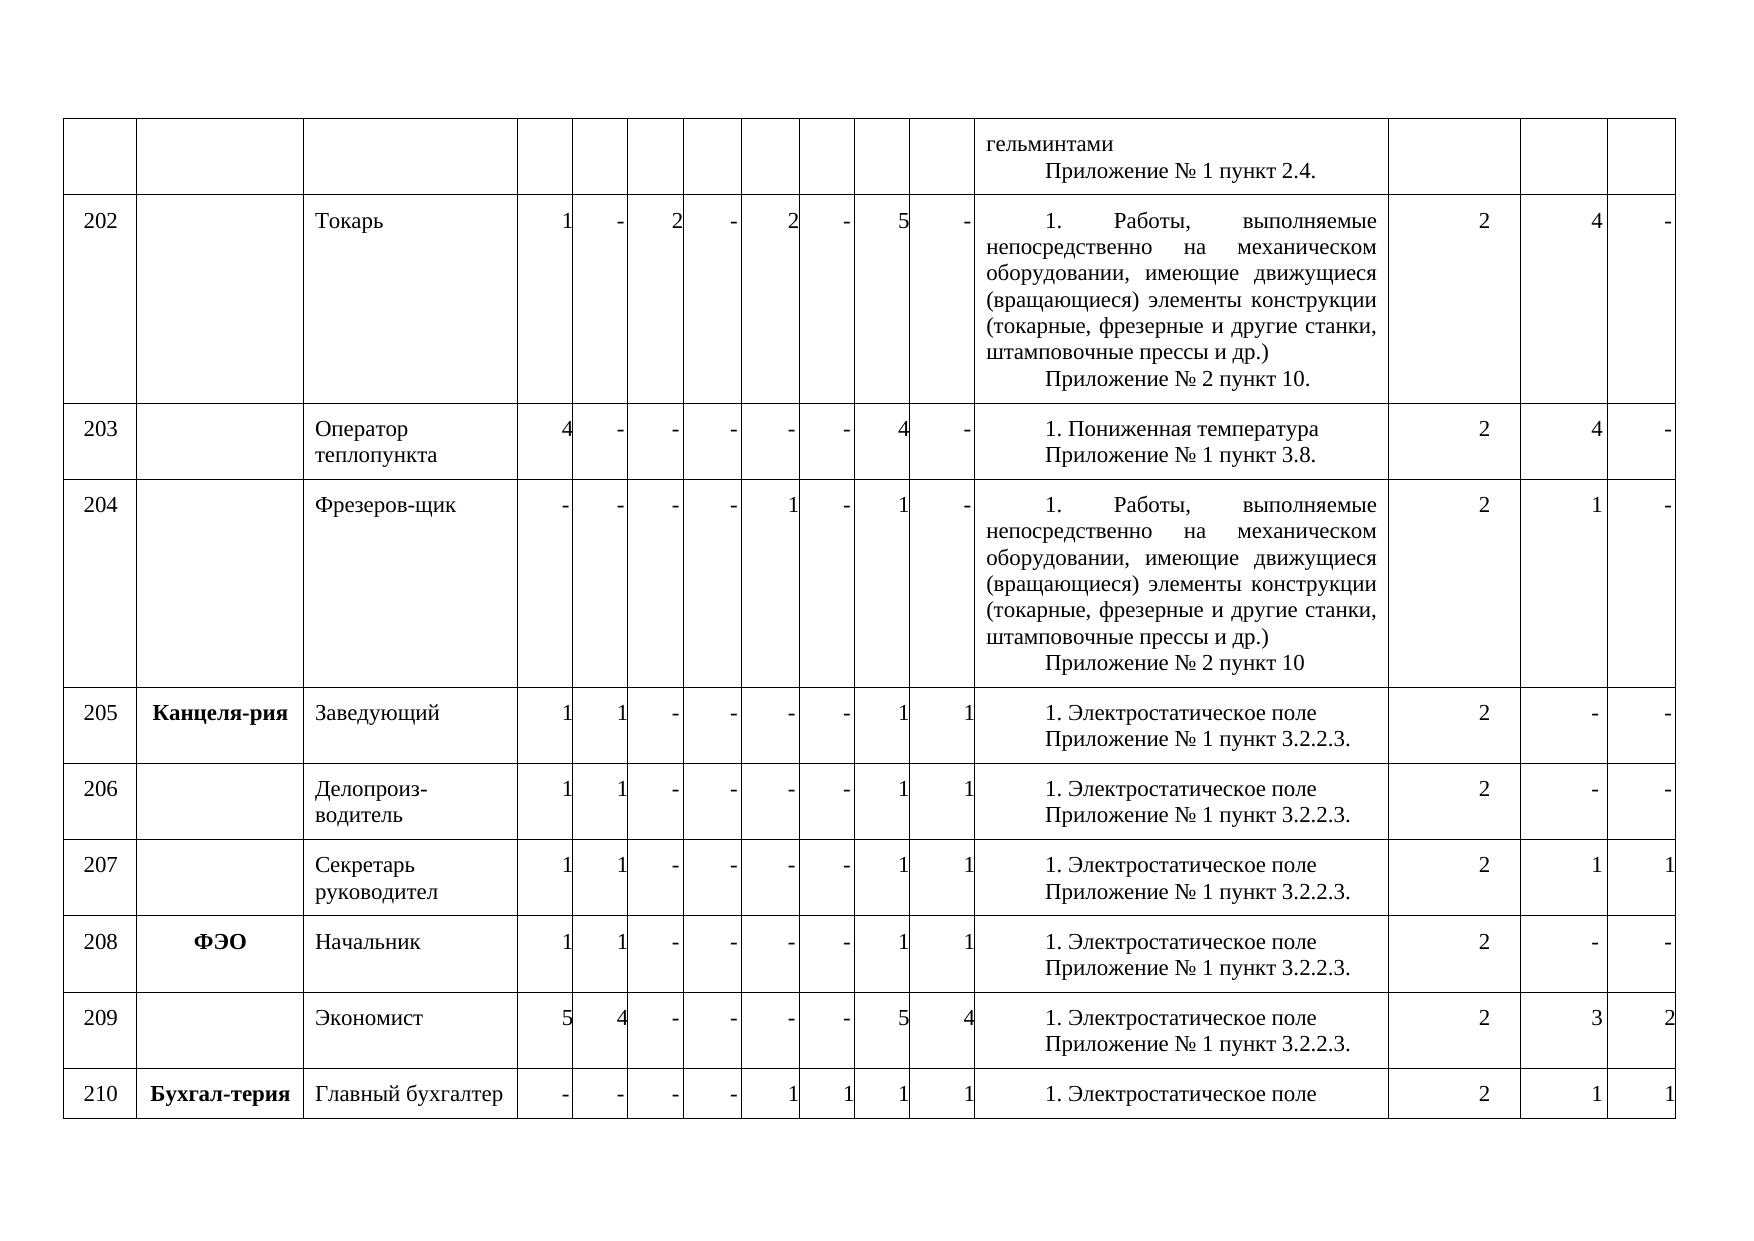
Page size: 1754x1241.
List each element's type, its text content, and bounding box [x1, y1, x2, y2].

table_cell 2 [628, 195, 683, 402]
table_cell 1. Электростатическое поле Приложение № 1 пункт 3.2.2.3. [975, 840, 1388, 915]
table_cell - [518, 480, 572, 687]
table_cell - [573, 119, 627, 194]
table_cell Канцеля-рия [137, 688, 303, 763]
table_cell 1 [573, 688, 627, 763]
table_cell 1 [1521, 840, 1607, 915]
table_cell [742, 119, 799, 194]
table_cell - [910, 480, 974, 687]
table_cell Фрезеров-щик [304, 480, 517, 687]
table_cell - [628, 916, 683, 992]
table_cell 4 [1521, 404, 1607, 479]
table_cell 203 [64, 404, 136, 479]
table_cell 1 [518, 840, 572, 915]
table_cell - [628, 993, 683, 1068]
table_cell 1 [855, 480, 909, 687]
table_cell 1 [910, 1069, 974, 1118]
table_cell - [800, 119, 854, 194]
table_cell 2 [1608, 993, 1675, 1068]
table_cell - [800, 195, 854, 402]
table_cell 1 [800, 1069, 854, 1118]
table_cell 2 [1389, 404, 1520, 479]
table_cell - [800, 993, 854, 1068]
table_cell 4 [1521, 195, 1607, 402]
table_cell - [684, 1069, 741, 1118]
table_cell - [742, 764, 799, 839]
table_cell - [910, 404, 974, 479]
table_cell - [1608, 404, 1675, 479]
table_cell 5 [855, 195, 909, 402]
table_cell [137, 404, 303, 479]
table_cell Бухгал-терия [137, 1069, 303, 1118]
table_cell 1 [1608, 1069, 1675, 1118]
table_cell - [800, 404, 854, 479]
table_cell - [910, 195, 974, 402]
table_cell 2 [1389, 916, 1520, 992]
table_cell - [628, 1069, 683, 1118]
table_cell 4 [573, 993, 627, 1068]
table_cell 2 [1389, 195, 1520, 402]
table_cell - [800, 764, 854, 839]
table_cell - [742, 916, 799, 992]
table_cell 2 [1389, 688, 1520, 763]
table_cell [137, 480, 303, 687]
table_cell 1. Электростатическое поле Приложение № 1 пункт 3.2.2.3. [975, 764, 1388, 839]
table_cell 1 [573, 840, 627, 915]
table_cell [137, 119, 303, 194]
table_cell - [1608, 195, 1675, 402]
table_cell - [684, 840, 741, 915]
table_cell 1 [855, 840, 909, 915]
table_cell 209 [64, 993, 136, 1068]
table_cell 2 [742, 195, 799, 402]
table_cell - [684, 404, 741, 479]
table_cell 1. Работы, выполняемые непосредственно на механическом оборудовании, имеющие движущиеся (вращающиеся) элементы конструкции (токарные, фрезерные и другие станки, штамповочные прессы и др.) Приложение № 2 пункт 10. [975, 195, 1388, 402]
table_cell - [573, 480, 627, 687]
table_cell [137, 993, 303, 1068]
table_cell 208 [64, 916, 136, 992]
table_cell - [1521, 688, 1607, 763]
table_cell Секретарь руководител [304, 840, 517, 915]
table_cell 1 [855, 688, 909, 763]
table_cell 1 [910, 840, 974, 915]
table_cell - [573, 1069, 627, 1118]
table_cell 1 [1521, 1069, 1607, 1118]
table_cell 1. Электростатическое поле Приложение № 1 пункт 3.2.2.3. [975, 993, 1388, 1068]
table_cell 1 [573, 916, 627, 992]
table_cell 1 [855, 916, 909, 992]
table_cell 205 [64, 688, 136, 763]
table_cell - [800, 840, 854, 915]
table_cell - [800, 688, 854, 763]
table_cell 4 [855, 404, 909, 479]
table_cell 1. Электростатическое поле Приложение № 1 пункт 3.2.2.3. [975, 916, 1388, 992]
table_cell Токарь [304, 195, 517, 402]
table_cell 206 [64, 764, 136, 839]
table_cell 4 [518, 404, 572, 479]
table_cell - [684, 993, 741, 1068]
table_cell 5 [855, 993, 909, 1068]
table_cell - [573, 404, 627, 479]
table_cell - [518, 1069, 572, 1118]
table_cell 204 [64, 480, 136, 687]
table_cell [1389, 119, 1520, 194]
table_cell [64, 119, 136, 194]
table_cell 1. Пониженная температура Приложение № 1 пункт 3.8. [975, 404, 1388, 479]
table_cell 1 [1608, 840, 1675, 915]
table_cell 2 [1389, 1069, 1520, 1118]
table_cell Заведующий [304, 688, 517, 763]
table_cell 2 [1389, 764, 1520, 839]
table_cell - [684, 916, 741, 992]
table_cell 1 [910, 916, 974, 992]
table_cell 1 [518, 195, 572, 402]
table_cell Главный бухгалтер [304, 1069, 517, 1118]
table_cell - [684, 480, 741, 687]
table_cell [304, 119, 517, 194]
table_cell 1. Электростатическое поле Приложение № 1 пункт 3.2.2.3. [975, 688, 1388, 763]
table_cell 1. Электростатическое поле [975, 1069, 1388, 1118]
table_cell - [1608, 764, 1675, 839]
table_cell 1 [910, 688, 974, 763]
table_cell 1 [742, 480, 799, 687]
table_cell - [628, 764, 683, 839]
table_cell Начальник [304, 916, 517, 992]
table_cell - [573, 195, 627, 402]
table_cell - [684, 764, 741, 839]
table_cell - [628, 480, 683, 687]
table_cell 1 [855, 764, 909, 839]
table_cell - [684, 195, 741, 402]
table_cell 1 [573, 764, 627, 839]
table_cell [1521, 119, 1607, 194]
table_cell - [742, 404, 799, 479]
table_cell - [628, 404, 683, 479]
table_cell - [1608, 688, 1675, 763]
table_cell 5 [518, 993, 572, 1068]
table_cell - [742, 688, 799, 763]
table_cell - [628, 840, 683, 915]
table_cell 4 [910, 993, 974, 1068]
table_cell - [742, 993, 799, 1068]
table_cell 1 [518, 916, 572, 992]
table_cell [137, 195, 303, 402]
table_cell 1 [518, 688, 572, 763]
table_cell [137, 840, 303, 915]
table_cell - [1608, 916, 1675, 992]
table_cell - [1608, 119, 1675, 194]
table_cell - [518, 119, 572, 194]
table_cell 202 [64, 195, 136, 402]
table_cell 3 [1521, 993, 1607, 1068]
table_cell 1 [742, 1069, 799, 1118]
table_cell - [628, 688, 683, 763]
table_cell 1 [1521, 480, 1607, 687]
table_cell - [800, 480, 854, 687]
table_cell 1 [855, 1069, 909, 1118]
table_cell - [742, 840, 799, 915]
table_cell - [684, 119, 741, 194]
table_cell - [684, 688, 741, 763]
table_cell Экономист [304, 993, 517, 1068]
table_cell Делопроиз-водитель [304, 764, 517, 839]
table_cell 2 [1389, 480, 1520, 687]
table_cell [855, 119, 909, 194]
table_cell 210 [64, 1069, 136, 1118]
table_cell - [628, 119, 683, 194]
table_cell - [1608, 480, 1675, 687]
table_cell - [1521, 764, 1607, 839]
table_cell 1. Работы, выполняемые непосредственно на механическом оборудовании, имеющие движущиеся (вращающиеся) элементы конструкции (токарные, фрезерные и другие станки, штамповочные прессы и др.) Приложение № 2 пункт 10 [975, 480, 1388, 687]
table_cell 1 [910, 764, 974, 839]
table_cell 2 [1389, 993, 1520, 1068]
table_cell - [800, 916, 854, 992]
table_cell - [910, 119, 974, 194]
table_cell гельминтами Приложение № 1 пункт 2.4. [975, 119, 1388, 194]
table_cell [137, 764, 303, 839]
table_cell - [1521, 916, 1607, 992]
table_cell 2 [1389, 840, 1520, 915]
table_cell 207 [64, 840, 136, 915]
table_cell 1 [518, 764, 572, 839]
table_cell Оператор теплопункта [304, 404, 517, 479]
table_cell ФЭО [137, 916, 303, 992]
